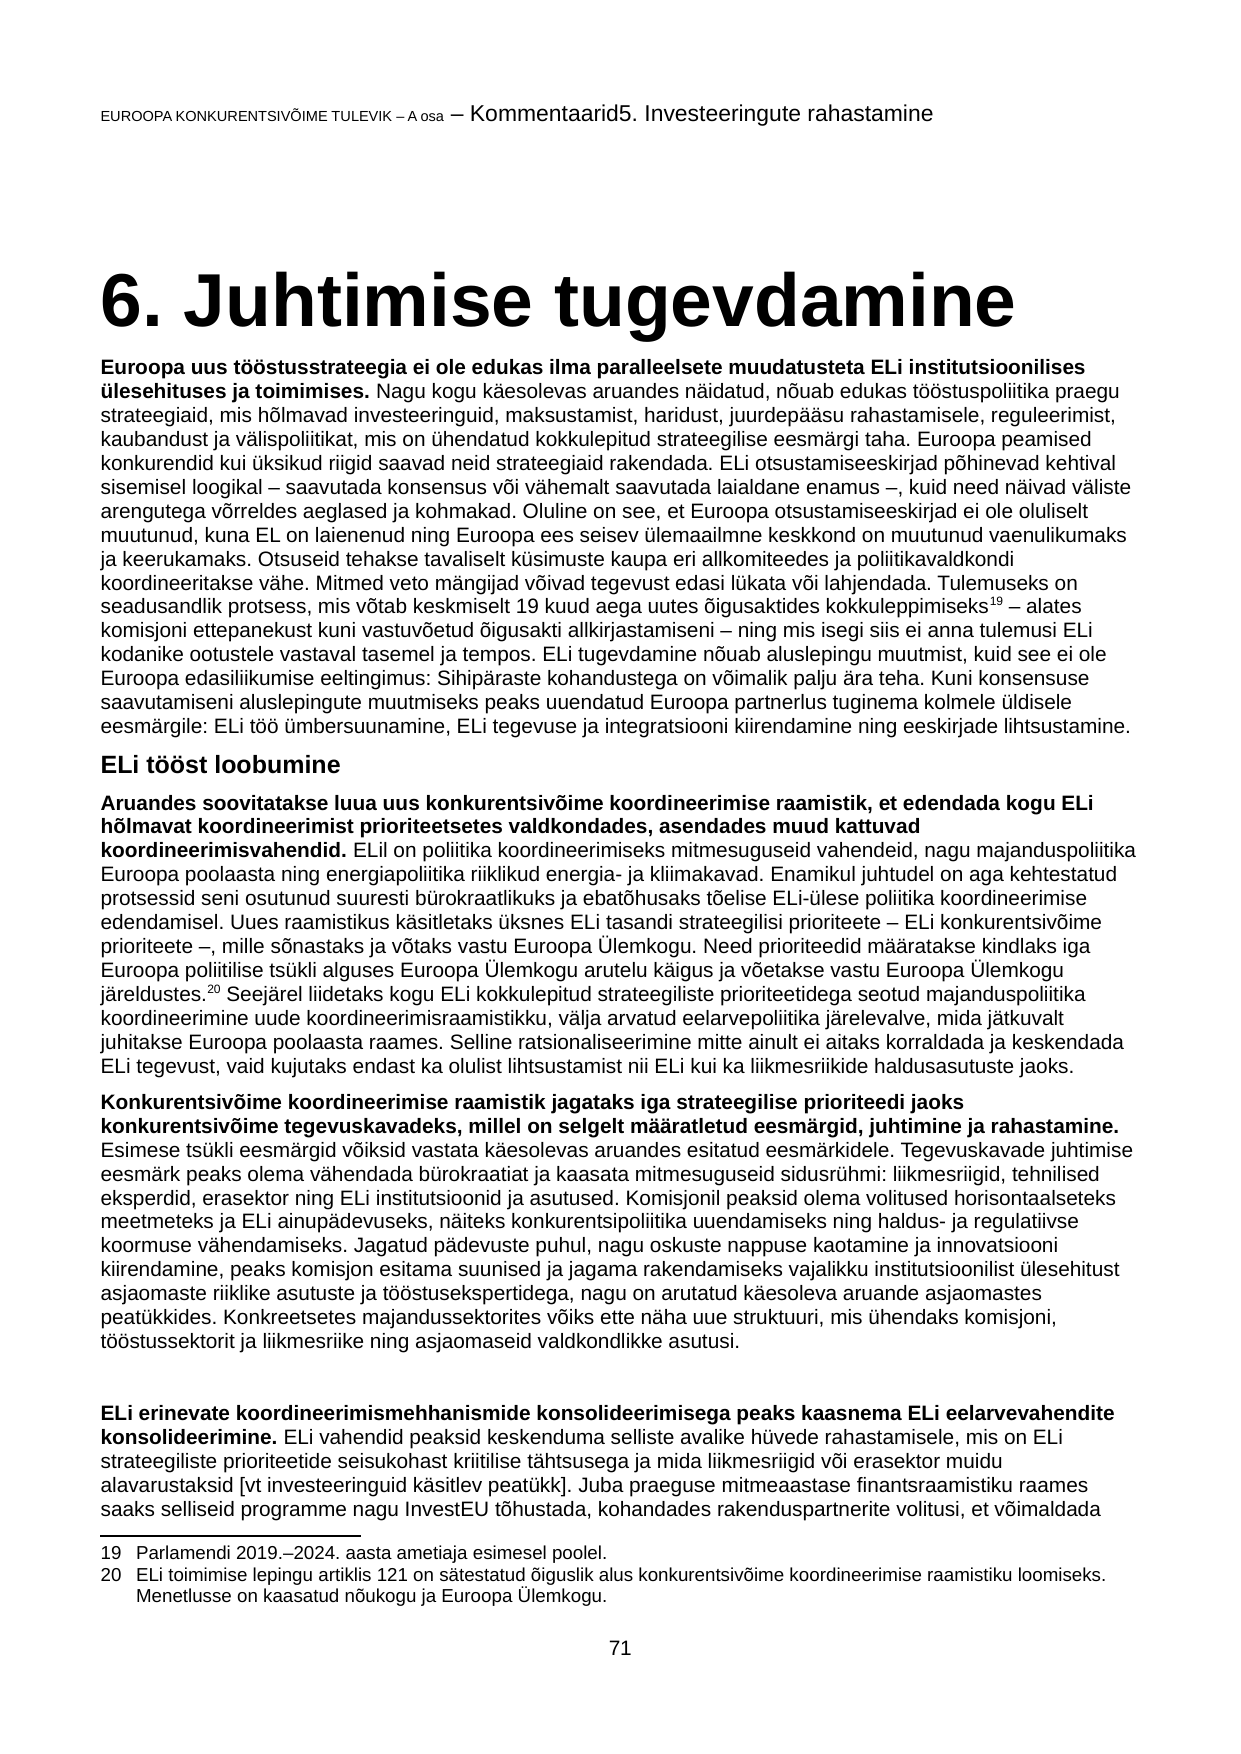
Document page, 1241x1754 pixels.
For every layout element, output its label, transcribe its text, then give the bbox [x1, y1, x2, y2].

text Aruandes soovitatakse luua uus konkurentsivõime koordineerimise raamistik, et edendada kogu ELi hõlmavat koordineerimist prioriteetsetes valdkondades, asendades muud kattuvad koordineerimisvahendid. ELil on poliitika koordineerimiseks mitmesuguseid vahendeid, nagu majanduspoliitika Euroopa poolaasta ning energiapoliitika riiklikud energia- ja kliimakavad. Enamikul juhtudel on aga kehtestatud protsessid seni osutunud suuresti bürokraatlikuks ja ebatõhusaks tõelise ELi-ülese poliitika koordineerimise edendamisel. Uues raamistikus käsitletaks üksnes ELi tasandi strateegilisi prioriteete – ELi konkurentsivõime prioriteete –, mille sõnastaks ja võtaks vastu Euroopa Ülemkogu. Need prioriteedid määratakse kindlaks iga Euroopa poliitilise tsükli alguses Euroopa Ülemkogu arutelu käigus ja võetakse vastu Euroopa Ülemkogu järeldustes. Seejärel liidetaks kogu ELi kokkulepitud strateegiliste prioriteetidega seotud majanduspoliitika koordineerimine uude koordineerimisraamistikku, välja arvatud eelarvepoliitika järelevalve, mida jätkuvalt juhitakse Euroopa poolaasta raames. Selline ratsionaliseerimine mitte ainult ei aitaks korraldada ja keskendada ELi tegevust, vaid kujutaks endast ka olulist lihtsustamist nii ELi kui ka liikmesriikide haldusasutuste jaoks. [100, 790, 1140, 1078]
text Euroopa uus tööstusstrateegia ei ole edukas ilma paralleelsete muudatusteta ELi institutsioonilises ülesehituses ja toimimises. Nagu kogu käesolevas aruandes näidatud, nõuab edukas tööstuspoliitika praegu strateegiaid, mis hõlmavad investeeringuid, maksustamist, haridust, juurdepääsu rahastamisele, reguleerimist, kaubandust ja välispoliitikat, mis on ühendatud kokkulepitud strateegilise eesmärgi taha. Euroopa peamised konkurendid kui üksikud riigid saavad neid strateegiaid rakendada. ELi otsustamiseeskirjad põhinevad kehtival sisemisel loogikal – saavutada konsensus või vähemalt saavutada laialdane enamus –, kuid need näivad väliste arengutega võrreldes aeglased ja kohmakad. Oluline on see, et Euroopa otsustamiseeskirjad ei ole oluliselt muutunud, kuna EL on laienenud ning Euroopa ees seisev ülemaailmne keskkond on muutunud vaenulikumaks ja keerukamaks. Otsuseid tehakse tavaliselt küsimuste kaupa eri allkomiteedes ja poliitikavaldkondi koordineeritakse vähe. Mitmed veto mängijad võivad tegevust edasi lükata või lahjendada. Tulemuseks on seadusandlik protsess, mis võtab keskmiselt 19 kuud aega uutes õigusaktides kokkuleppimiseks – alates komisjoni ettepanekust kuni vastuvõetud õigusakti allkirjastamiseni – ning mis isegi siis ei anna tulemusi ELi kodanike ootustele vastaval tasemel ja tempos. ELi tugevdamine nõuab aluslepingu muutmist, kuid see ei ole Euroopa edasiliikumise eeltingimus: Sihipäraste kohandustega on võimalik palju ära teha. Kuni konsensuse saavutamiseni aluslepingute muutmiseks peaks uuendatud Euroopa partnerlus tuginema kolmele üldisele eesmärgile: ELi töö ümbersuunamine, ELi tegevuse ja integratsiooni kiirendamine ning eeskirjade lihtsustamine. [100, 355, 1140, 738]
text Parlamendi 2019.–2024. aasta ametiaja esimesel poolel. [100, 1542, 1140, 1563]
text Konkurentsivõime koordineerimise raamistik jagataks iga strateegilise prioriteedi jaoks konkurentsivõime tegevuskavadeks, millel on selgelt määratletud eesmärgid, juhtimine ja rahastamine. Esimese tsükli eesmärgid võiksid vastata käesolevas aruandes esitatud eesmärkidele. Tegevuskavade juhtimise eesmärk peaks olema vähendada bürokraatiat ja kaasata mitmesuguseid sidusrühmi: liikmesriigid, tehnilised eksperdid, erasektor ning ELi institutsioonid ja asutused. Komisjonil peaksid olema volitused horisontaalseteks meetmeteks ja ELi ainupädevuseks, näiteks konkurentsipoliitika uuendamiseks ning haldus- ja regulatiivse koormuse vähendamiseks. Jagatud pädevuste puhul, nagu oskuste nappuse kaotamine ja innovatsiooni kiirendamine, peaks komisjon esitama suunised ja jagama rakendamiseks vajalikku institutsioonilist ülesehitust asjaomaste riiklike asutuste ja tööstusekspertidega, nagu on arutatud käesoleva aruande asjaomastes peatükkides. Konkreetsetes majandussektorites võiks ette näha uue struktuuri, mis ühendaks komisjoni, tööstussektorit ja liikmesriike ning asjaomaseid valdkondlikke asutusi. [100, 1089, 1140, 1353]
text ELi tööst loobumine [100, 750, 1140, 778]
subtitle 6. Juhtimise tugevdamine [100, 256, 1140, 342]
text ELi erinevate koordineerimismehhanismide konsolideerimisega peaks kaasnema ELi eelarvevahendite konsolideerimine. ELi vahendid peaksid keskenduma selliste avalike hüvede rahastamisele, mis on ELi strateegiliste prioriteetide seisukohast kriitilise tähtsusega ja mida liikmesriigid või erasektor muidu alavarustaksid [vt investeeringuid käsitlev peatükk]. Juba praeguse mitmeaastase finantsraamistiku raames saaks selliseid programme nagu InvestEU tõhustada, kohandades rakenduspartnerite volitusi, et võimaldada [100, 1401, 1140, 1520]
text ELi toimimise lepingu artiklis 121 on sätestatud õiguslik alus konkurentsivõime koordineerimise raamistiku loomiseks. Menetlusse on kaasatud nõukogu ja Euroopa Ülemkogu. [100, 1563, 1140, 1606]
